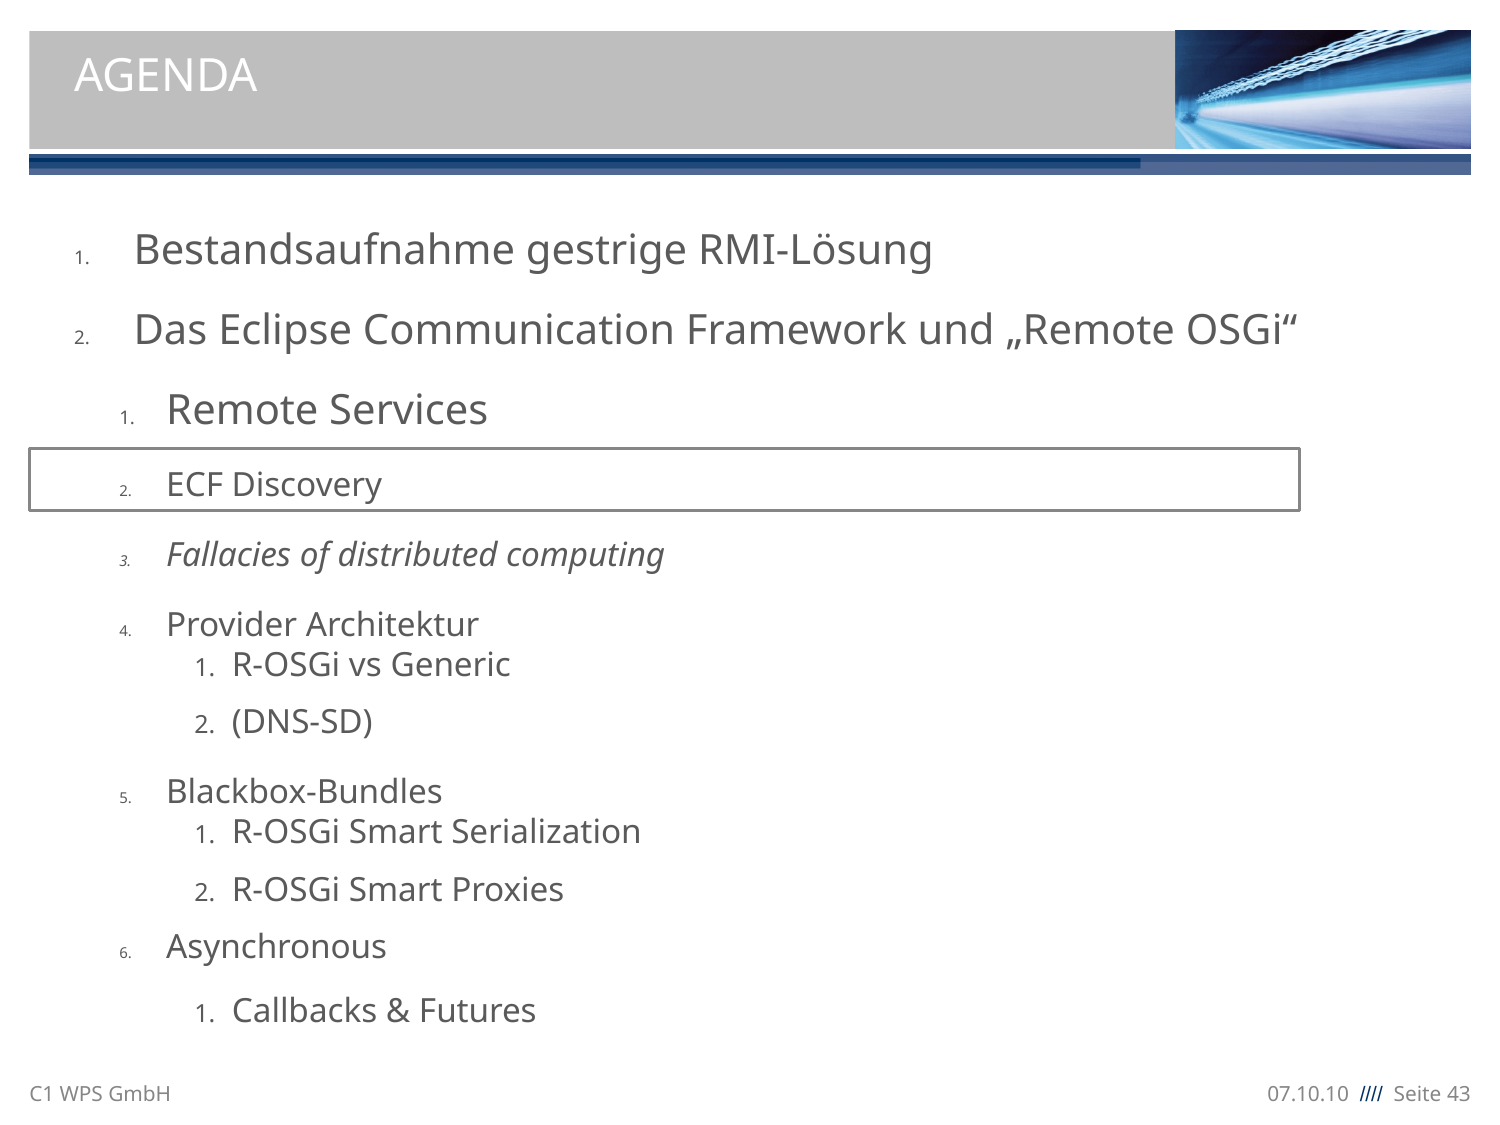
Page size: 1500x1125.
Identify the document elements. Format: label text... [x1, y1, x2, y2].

list Bestandsaufnahme gestrige RMI-Lösung Das Eclipse Communication Framework und „Remote OSGi“ Remote Services ECF Discovery Fallacies of distributed computing Provider Architektur R-OSGi vs Generic (DNS-SD) Blackbox-Bundles R-OSGi Smart Serialization R-OSGi Smart Proxies Asynchronous Callbacks & Futures [29, 208, 1471, 1059]
picture [29, 154, 1471, 175]
picture [1175, 30, 1471, 149]
list Bestandsaufnahme gestrige RMI-Lösung Das Eclipse Communication Framework und „Remote OSGi“ Remote Services ECF Discovery Fallacies of distributed computing Provider Architektur R-OSGi vs Generic (DNS-SD) Blackbox-Bundles R-OSGi Smart Serialization R-OSGi Smart Proxies Asynchronous Callbacks & Futures [31, 450, 1298, 509]
title AGENDA [29, 31, 1176, 149]
